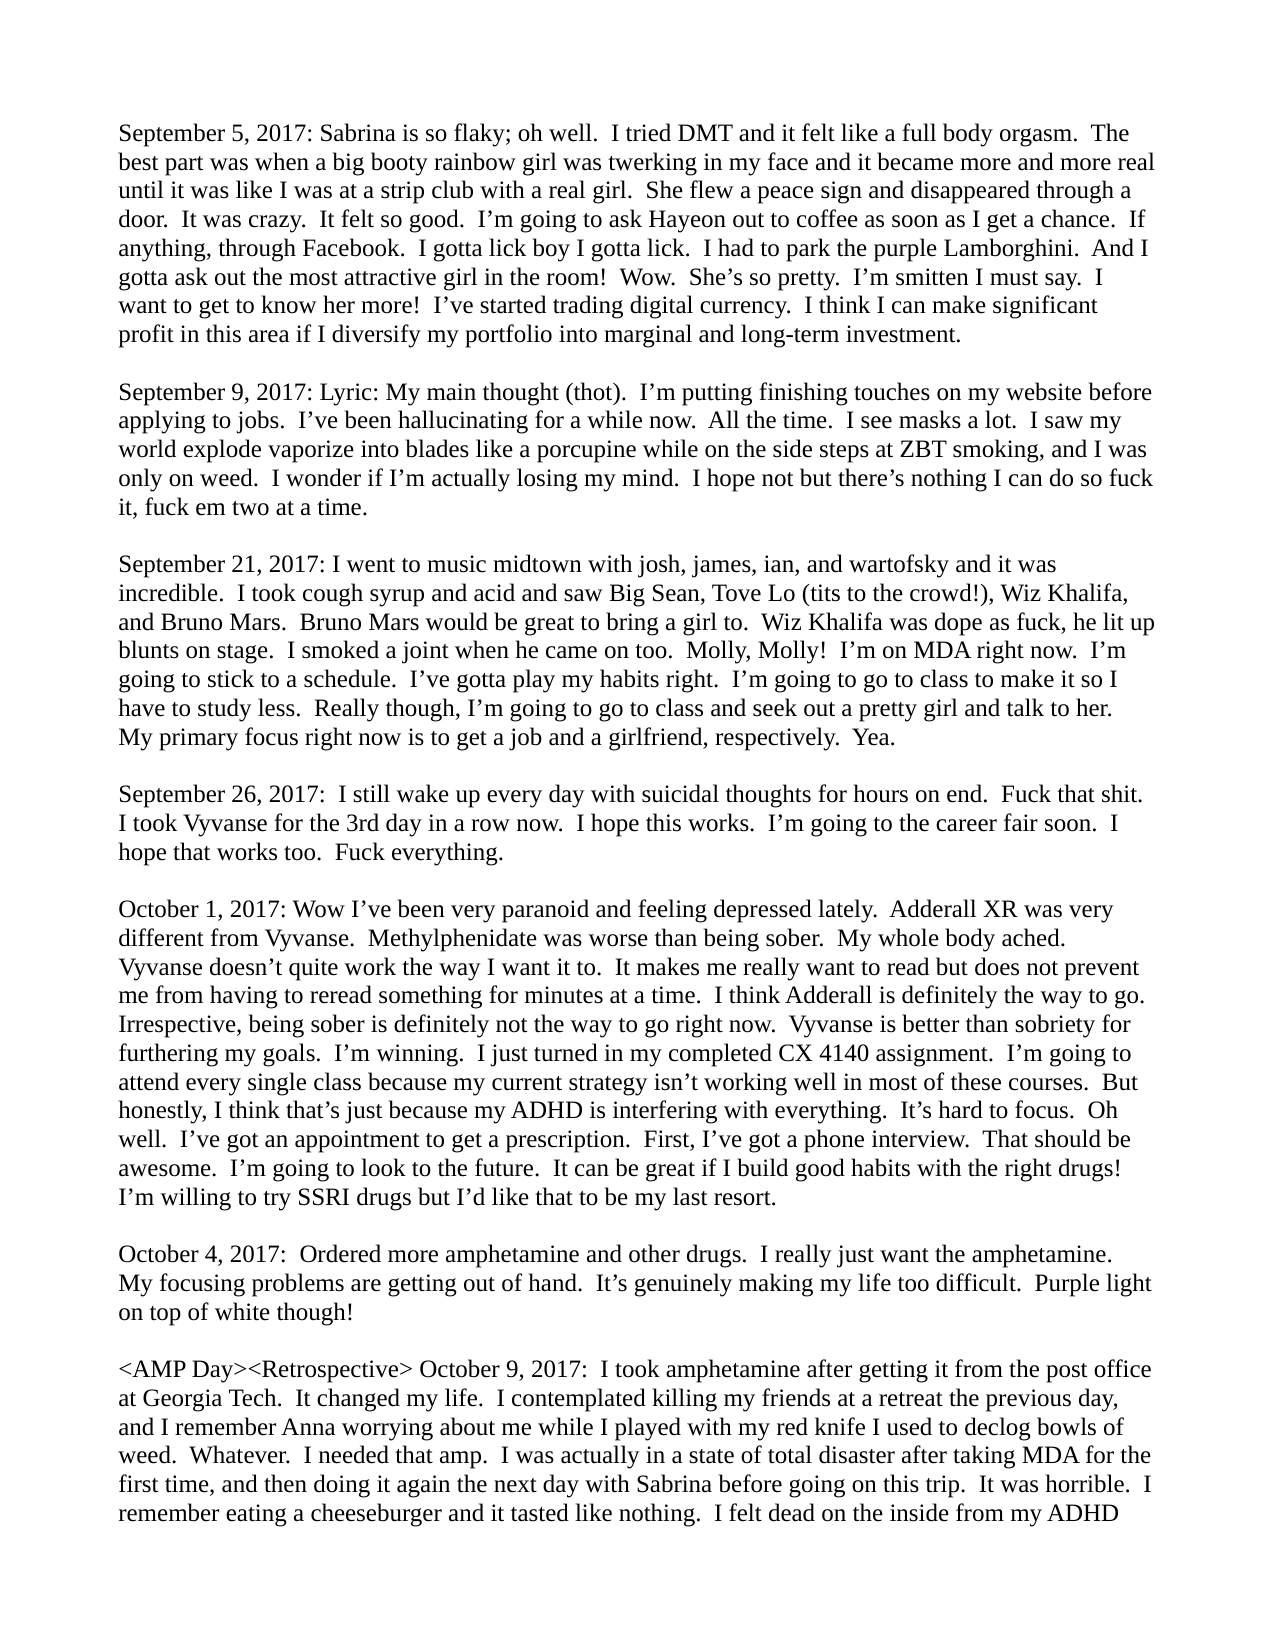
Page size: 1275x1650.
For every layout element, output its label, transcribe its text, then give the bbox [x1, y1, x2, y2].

text September 21, 2017: I went to music midtown with josh, james, ian, and wartofsky and it was incredible. I took cough syrup and acid and saw Big Sean, Tove Lo (tits to the crowd!), Wiz Khalifa, and Bruno Mars. Bruno Mars would be great to bring a girl to. Wiz Khalifa was dope as fuck, he lit up blunts on stage. I smoked a joint when he came on too. Molly, Molly! I’m on MDA right now. I’m going to stick to a schedule. I’ve gotta play my habits right. I’m going to go to class to make it so I have to study less. Really though, I’m going to go to class and seek out a pretty girl and talk to her. My primary focus right now is to get a job and a girlfriend, respectively. Yea. [118, 549, 1157, 751]
text <AMP Day><Retrospective> October 9, 2017: I took amphetamine after getting it from the post office at Georgia Tech. It changed my life. I contemplated killing my friends at a retreat the previous day, and I remember Anna worrying about me while I played with my red knife I used to declog bowls of weed. Whatever. I needed that amp. I was actually in a state of total disaster after taking MDA for the first time, and then doing it again the next day with Sabrina before going on this trip. It was horrible. I remember eating a cheeseburger and it tasted like nothing. I felt dead on the inside from my ADHD [118, 1354, 1157, 1527]
text October 1, 2017: Wow I’ve been very paranoid and feeling depressed lately. Adderall XR was very different from Vyvanse. Methylphenidate was worse than being sober. My whole body ached. Vyvanse doesn’t quite work the way I want it to. It makes me really want to read but does not prevent me from having to reread something for minutes at a time. I think Adderall is definitely the way to go. Irrespective, being sober is definitely not the way to go right now. Vyvanse is better than sobriety for furthering my goals. I’m winning. I just turned in my completed CX 4140 assignment. I’m going to attend every single class because my current strategy isn’t working well in most of these courses. But honestly, I think that’s just because my ADHD is interfering with everything. It’s hard to focus. Oh well. I’ve got an appointment to get a prescription. First, I’ve got a phone interview. That should be awesome. I’m going to look to the future. It can be great if I build good habits with the right drugs! I’m willing to try SSRI drugs but I’d like that to be my last resort. [118, 894, 1157, 1211]
text September 5, 2017: Sabrina is so flaky; oh well. I tried DMT and it felt like a full body orgasm. The best part was when a big booty rainbow girl was twerking in my face and it became more and more real until it was like I was at a strip club with a real girl. She flew a peace sign and disappeared through a door. It was crazy. It felt so good. I’m going to ask Hayeon out to coffee as soon as I get a chance. If anything, through Facebook. I gotta lick boy I gotta lick. I had to park the purple Lamborghini. And I gotta ask out the most attractive girl in the room! Wow. She’s so pretty. I’m smitten I must say. I want to get to know her more! I’ve started trading digital currency. I think I can make significant profit in this area if I diversify my portfolio into marginal and long-term investment. [118, 118, 1157, 348]
text September 9, 2017: Lyric: My main thought (thot). I’m putting finishing touches on my website before applying to jobs. I’ve been hallucinating for a while now. All the time. I see masks a lot. I saw my world explode vaporize into blades like a porcupine while on the side steps at ZBT smoking, and I was only on weed. I wonder if I’m actually losing my mind. I hope not but there’s nothing I can do so fuck it, fuck em two at a time. [118, 377, 1157, 521]
text October 4, 2017: Ordered more amphetamine and other drugs. I really just want the amphetamine. My focusing problems are getting out of hand. It’s genuinely making my life too difficult. Purple light on top of white though! [118, 1239, 1157, 1326]
text September 26, 2017: I still wake up every day with suicidal thoughts for hours on end. Fuck that shit. I took Vyvanse for the 3rd day in a row now. I hope this works. I’m going to the career fair soon. I hope that works too. Fuck everything. [118, 779, 1157, 866]
